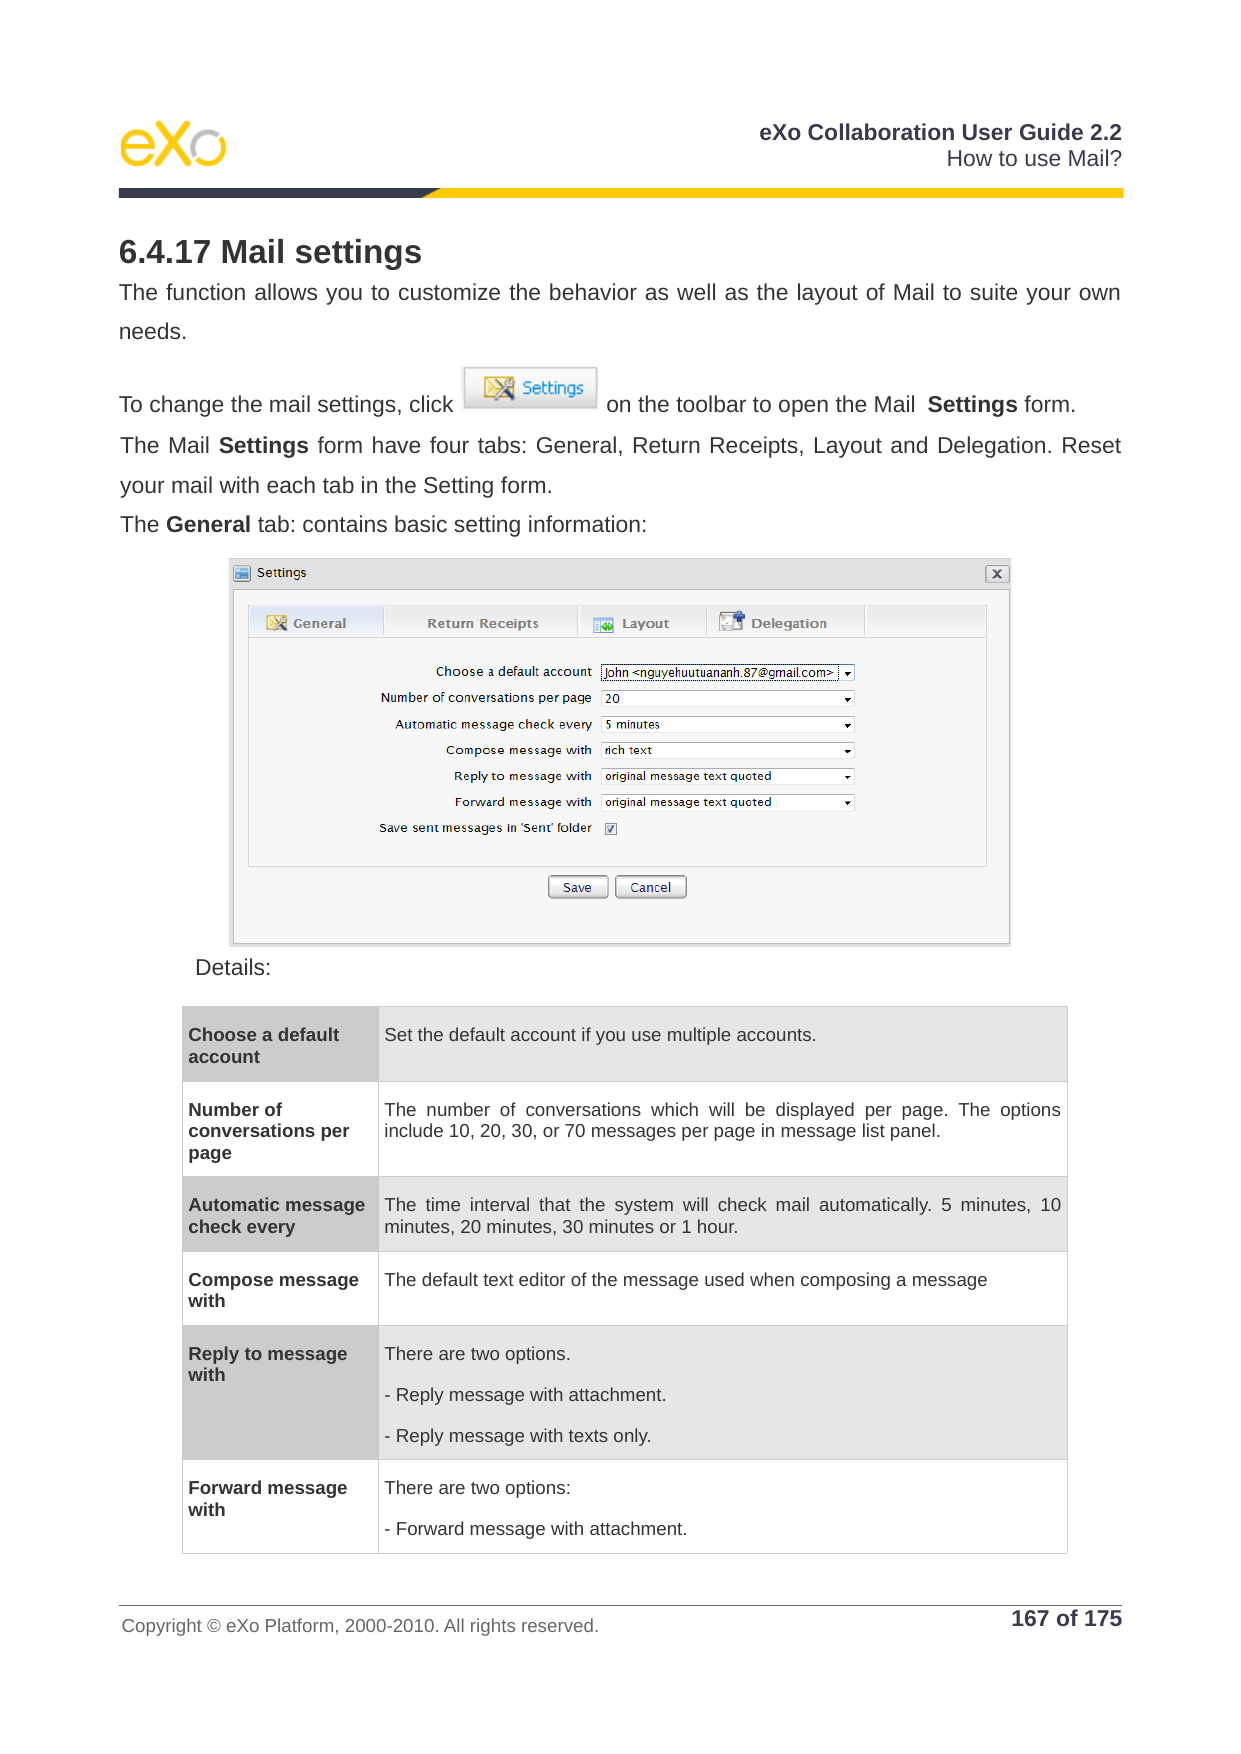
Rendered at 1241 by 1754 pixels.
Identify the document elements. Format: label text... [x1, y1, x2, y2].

table_header Set the default account if you use multiple accounts. [379, 1007, 1067, 1081]
text The function allows you to customize the behavior as well as the layout of Mail to suite your own needs. [118, 278, 1122, 344]
picture [461, 365, 599, 412]
subtitle Mail settings [118, 232, 1122, 271]
picture [118, 188, 1124, 198]
table_cell There are two options. - Reply message with attachment. - Reply message with texts only. [379, 1326, 1067, 1459]
table_cell There are two options: - Forward message with attachment. [379, 1460, 1067, 1553]
text To change the mail settings, clickon the toolbar to open the Mail Settings form. [45, 357, 1122, 419]
table_cell Number of conversations per page [183, 1082, 378, 1176]
picture [120, 120, 227, 167]
list The Mail Settings form have four tabs: General, Return Receipts, Layout and Delegation. Reset your mail with each tab in the Setting form. [82, 432, 1122, 498]
table_header Choose a default account [183, 1007, 378, 1081]
table_cell Reply to message with [183, 1326, 378, 1459]
table_cell The default text editor of the message used when composing a message [379, 1252, 1067, 1325]
table_cell The number of conversations which will be displayed per page. The options include 10, 20, 30, or 70 messages per page in message list panel. [379, 1082, 1067, 1176]
list Details: [157, 947, 1122, 980]
table_cell Compose message with [183, 1252, 378, 1325]
table_cell The time interval that the system will check mail automatically. 5 minutes, 10 minutes, 20 minutes, 30 minutes or 1 hour. [379, 1177, 1067, 1251]
picture [228, 558, 1012, 947]
table_cell Automatic message check every [183, 1177, 378, 1251]
table_cell Forward message with [183, 1460, 378, 1553]
list The General tab: contains basic setting information: [82, 511, 1122, 538]
